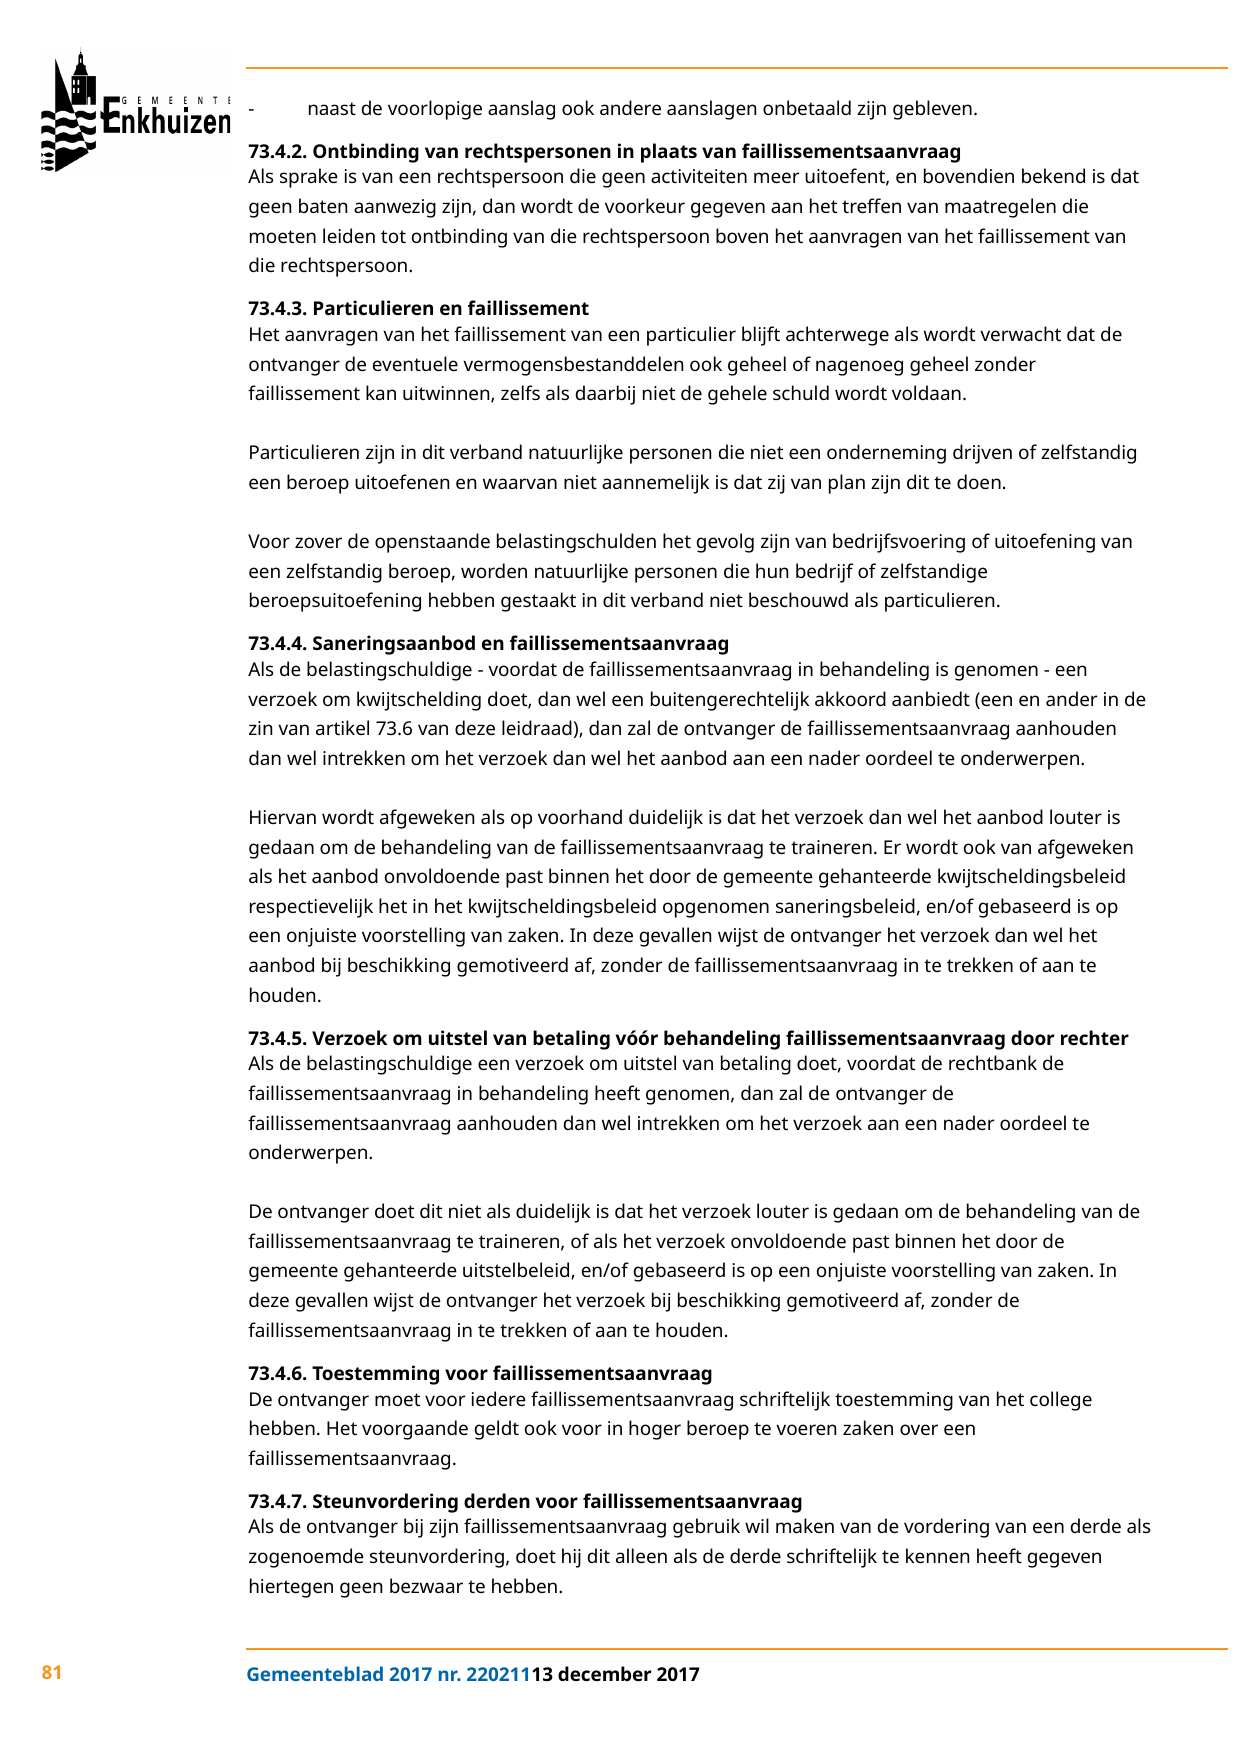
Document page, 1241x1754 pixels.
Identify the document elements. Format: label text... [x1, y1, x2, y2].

text 73.4.2. Ontbinding van rechtspersonen in plaats van faillissementsaanvraag [248, 138, 1152, 164]
text 73.4.5. Verzoek om uitstel van betaling vóór behandeling faillissementsaanvraag door rechter [248, 1025, 1152, 1051]
text De ontvanger doet dit niet als duidelijk is dat het verzoek louter is gedaan om de behandeling van de faillissementsaanvraag te traineren, of als het verzoek onvoldoende past binnen het door de gemeente gehanteerde uitstelbeleid, en/of gebaseerd is op een onjuiste voorstelling van zaken. In deze gevallen wijst de ontvanger het verzoek bij beschikking gemotiveerd af, zonder de faillissementsaanvraag in te trekken of aan te houden. [248, 1198, 1152, 1343]
text 73.4.6. Toestemming voor faillissementsaanvraag [248, 1360, 1152, 1386]
text Hiervan wordt afgeweken als op voorhand duidelijk is dat het verzoek dan wel het aanbod louter is gedaan om de behandeling van de faillissementsaanvraag te traineren. Er wordt ook van afgeweken als het aanbod onvoldoende past binnen het door de gemeente gehanteerde kwijtscheldingsbeleid respectievelijk het in het kwijtscheldingsbeleid opgenomen saneringsbeleid, en/of gebaseerd is op een onjuiste voorstelling van zaken. In deze gevallen wijst de ontvanger het verzoek dan wel het aanbod bij beschikking gemotiveerd af, zonder de faillissementsaanvraag in te trekken of aan te houden. [248, 804, 1152, 1007]
text Als sprake is van een rechtspersoon die geen activiteiten meer uitoefent, en bovendien bekend is dat geen baten aanwezig zijn, dan wordt de voorkeur gegeven aan het treffen van maatregelen die moeten leiden tot ontbinding van die rechtspersoon boven het aanvragen van het faillissement van die rechtspersoon. [248, 164, 1152, 278]
text Het aanvragen van het faillissement van een particulier blijft achterwege als wordt verwacht dat de ontvanger de eventuele vermogensbestanddelen ook geheel of nagenoeg geheel zonder faillissement kan uitwinnen, zelfs als daarbij niet de gehele schuld wordt voldaan. [248, 321, 1152, 406]
text Als de belastingschuldige een verzoek om uitstel van betaling doet, voordat de rechtbank de faillissementsaanvraag in behandeling heeft genomen, dan zal de ontvanger de faillissementsaanvraag aanhouden dan wel intrekken om het verzoek aan een nader oordeel te onderwerpen. [248, 1051, 1152, 1165]
text 73.4.7. Steunvordering derden voor faillissementsaanvraag [248, 1488, 1152, 1514]
text Als de ontvanger bij zijn faillissementsaanvraag gebruik wil maken van de vordering van een derde als zogenoemde steunvordering, doet hij dit alleen als de derde schriftelijk te kennen heeft gegeven hiertegen geen bezwaar te hebben. [248, 1514, 1152, 1599]
text 73.4.4. Saneringsaanbod en faillissementsaanvraag [248, 631, 1152, 656]
picture [41, 47, 231, 172]
list naast de voorlopige aanslag ook andere aanslagen onbetaald zijn gebleven. [248, 95, 1152, 121]
text Voor zover de openstaande belastingschulden het gevolg zijn van bedrijfsvoering of uitoefening van een zelfstandig beroep, worden natuurlijke personen die hun bedrijf of zelfstandige beroepsuitoefening hebben gestaakt in dit verband niet beschouwd als particulieren. [248, 528, 1152, 613]
text 73.4.3. Particulieren en faillissement [248, 296, 1152, 321]
text Particulieren zijn in dit verband natuurlijke personen die niet een onderneming drijven of zelfstandig een beroep uitoefenen en waarvan niet aannemelijk is dat zij van plan zijn dit te doen. [248, 439, 1152, 495]
text De ontvanger moet voor iedere faillissementsaanvraag schriftelijk toestemming van het college hebben. Het voorgaande geldt ook voor in hoger beroep te voeren zaken over een faillissementsaanvraag. [248, 1386, 1152, 1471]
text Als de belastingschuldige - voordat de faillissementsaanvraag in behandeling is genomen - een verzoek om kwijtschelding doet, dan wel een buitengerechtelijk akkoord aanbiedt (een en ander in de zin van artikel 73.6 van deze leidraad), dan zal de ontvanger de faillissementsaanvraag aanhouden dan wel intrekken om het verzoek dan wel het aanbod aan een nader oordeel te onderwerpen. [248, 656, 1152, 771]
